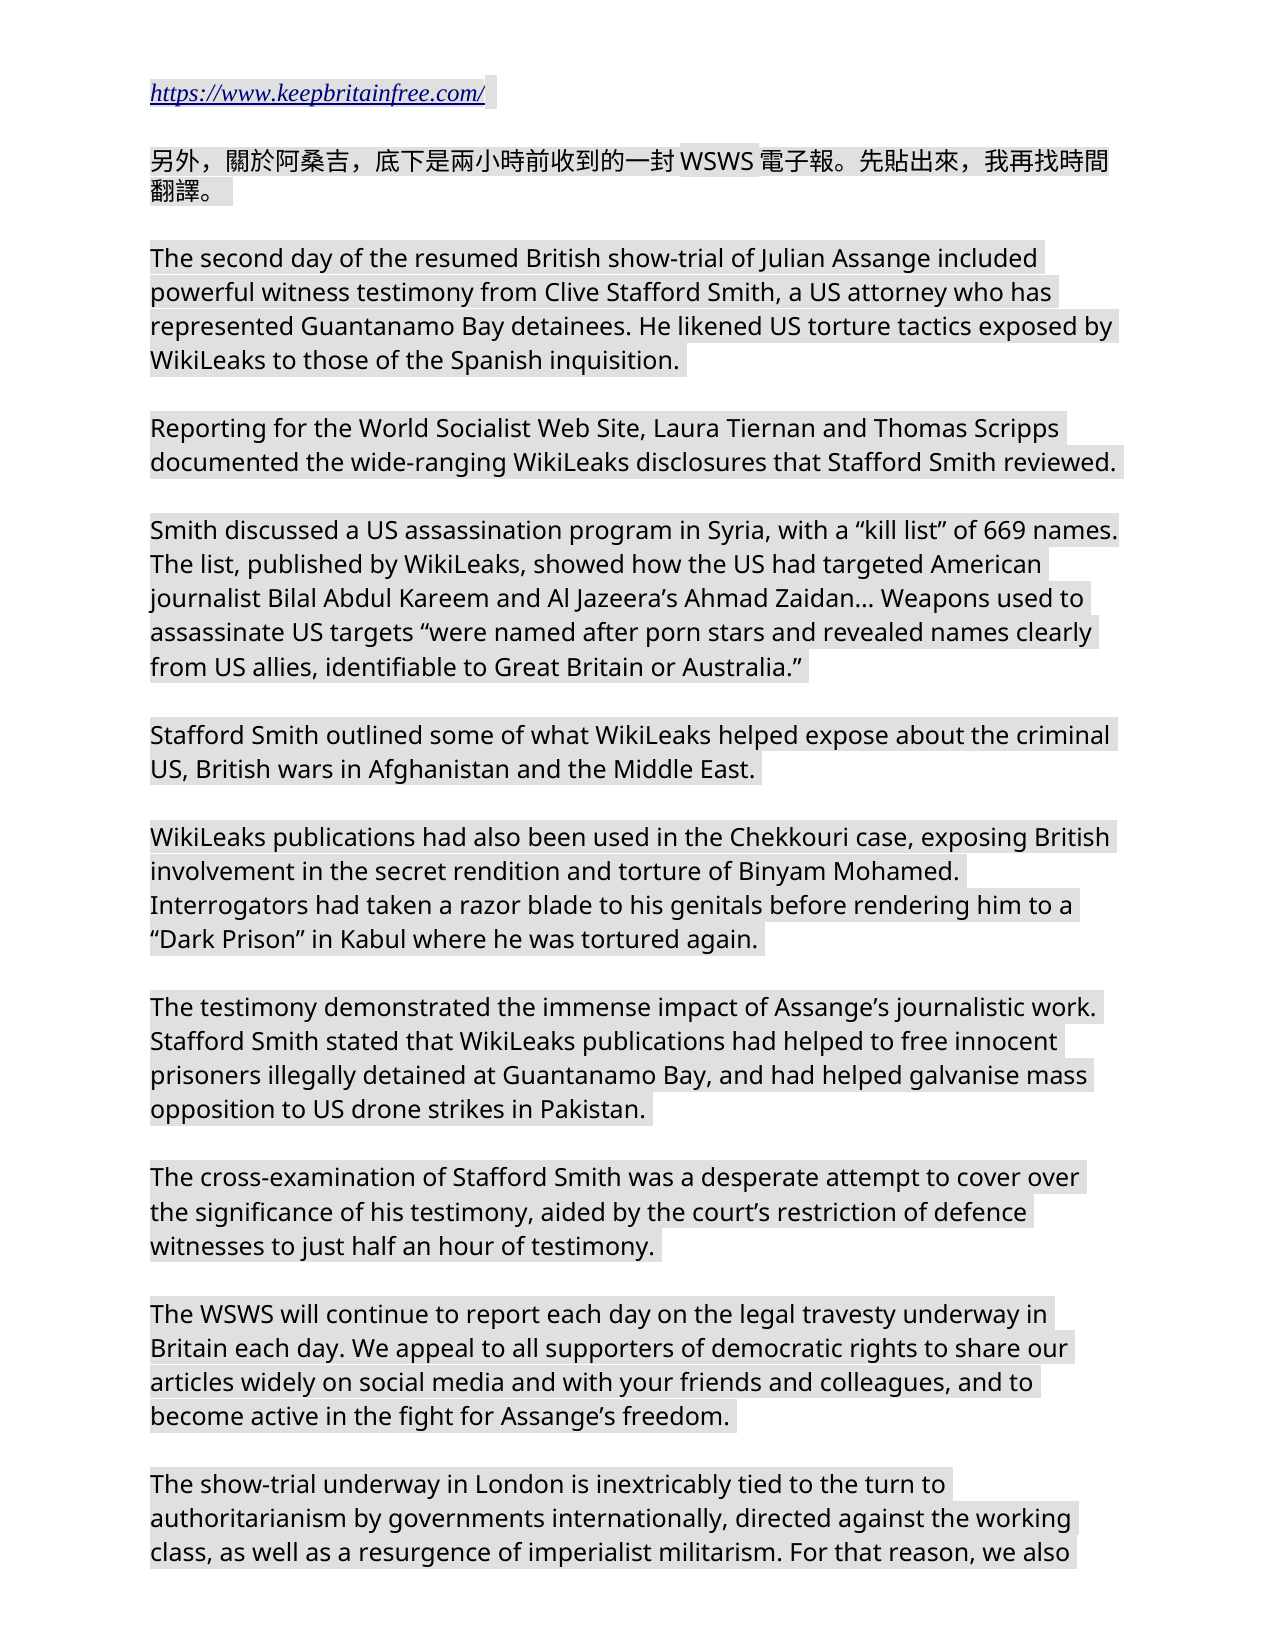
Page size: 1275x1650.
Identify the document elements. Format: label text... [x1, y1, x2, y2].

text https://www.keepbritainfree.com/ 另外，關於阿桑吉，底下是兩小時前收到的一封WSWS電子報。先貼出來，我再找時間翻譯。 The second day of the resumed British show-trial of Julian Assange included powerful witness testimony from Clive Stafford Smith, a US attorney who has represented Guantanamo Bay detainees. He likened US torture tactics exposed by WikiLeaks to those of the Spanish inquisition. Reporting for the World Socialist Web Site, Laura Tiernan and Thomas Scripps documented the wide-ranging WikiLeaks disclosures that Stafford Smith reviewed. Smith discussed a US assassination program in Syria, with a “kill list” of 669 names. The list, published by WikiLeaks, showed how the US had targeted American journalist Bilal Abdul Kareem and Al Jazeera’s Ahmad Zaidan… Weapons used to assassinate US targets “were named after porn stars and revealed names clearly from US allies, identifiable to Great Britain or Australia.” Stafford Smith outlined some of what WikiLeaks helped expose about the criminal US, British wars in Afghanistan and the Middle East. WikiLeaks publications had also been used in the Chekkouri case, exposing British involvement in the secret rendition and torture of Binyam Mohamed. Interrogators had taken a razor blade to his genitals before rendering him to a “Dark Prison” in Kabul where he was tortured again. The testimony demonstrated the immense impact of Assange’s journalistic work. Stafford Smith stated that WikiLeaks publications had helped to free innocent prisoners illegally detained at Guantanamo Bay, and had helped galvanise mass opposition to US drone strikes in Pakistan. The cross-examination of Stafford Smith was a desperate attempt to cover over the significance of his testimony, aided by the court’s restriction of defence witnesses to just half an hour of testimony. The WSWS will continue to report each day on the legal travesty underway in Britain each day. We appeal to all supporters of democratic rights to share our articles widely on social media and with your friends and colleagues, and to become active in the fight for Assange’s freedom. The show-trial underway in London is inextricably tied to the turn to authoritarianism by governments internationally, directed against the working class, as well as a resurgence of imperialist militarism. For that reason, we also [150, 75, 1125, 1569]
